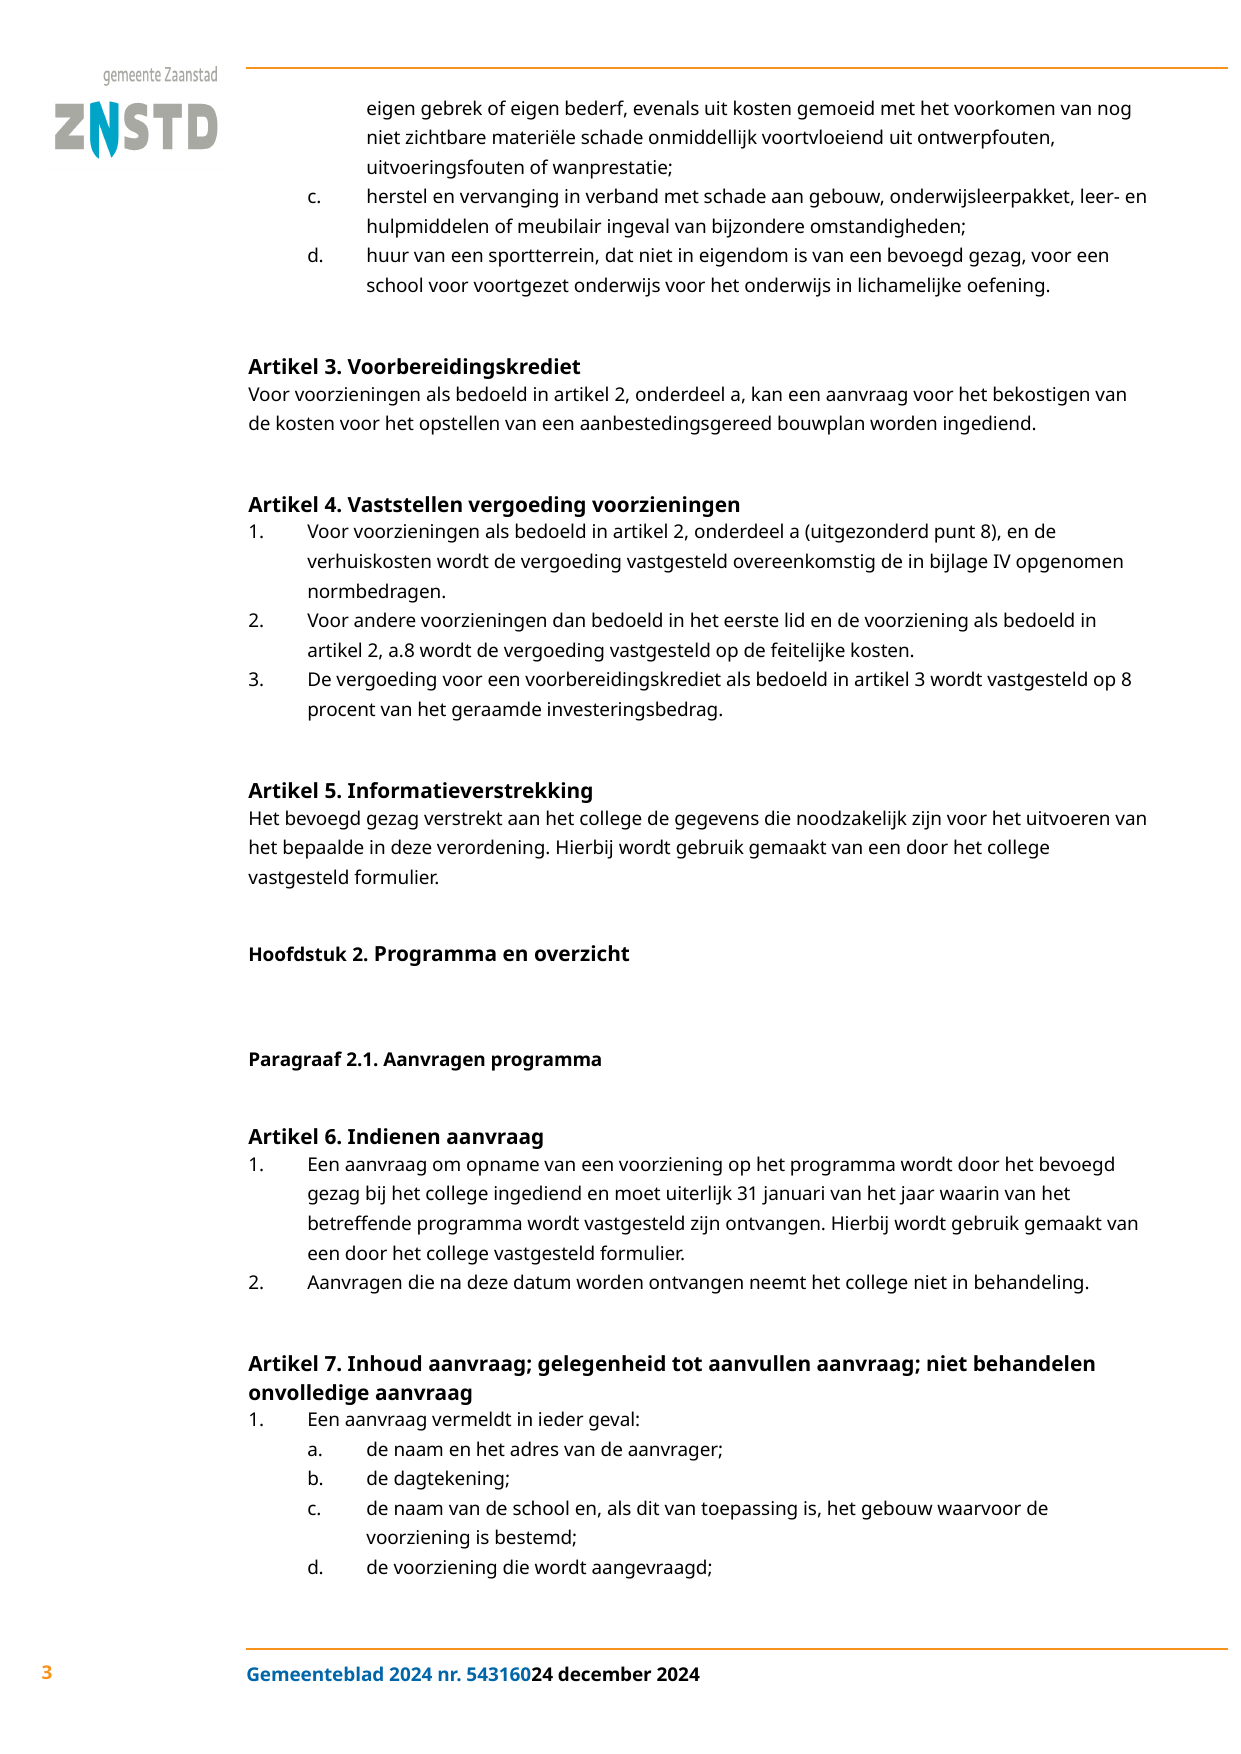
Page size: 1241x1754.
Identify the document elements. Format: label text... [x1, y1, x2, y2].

list de voorziening die wordt aangevraagd; [307, 1554, 1152, 1580]
list huur van een sportterrein, dat niet in eigendom is van een bevoegd gezag, voor een school voor voortgezet onderwijs voor het onderwijs in lichamelijke oefening. [307, 243, 1152, 298]
text Artikel 3. Voorbereidingskrediet [248, 352, 1152, 381]
list Een aanvraag om opname van een voorziening op het programma wordt door het bevoegd gezag bij het college ingediend en moet uiterlijk 31 januari van het jaar waarin van het betreffende programma wordt vastgesteld zijn ontvangen. Hierbij wordt gebruik gemaakt van een door het college vastgesteld formulier. [248, 1151, 1152, 1265]
list Voor andere voorzieningen dan bedoeld in het eerste lid en de voorziening als bedoeld in artikel 2, a.8 wordt de vergoeding vastgesteld op de feitelijke kosten. [248, 607, 1152, 663]
text Hoofdstuk 2. Programma en overzicht [248, 939, 1152, 967]
list De vergoeding voor een voorbereidingskrediet als bedoeld in artikel 3 wordt vastgesteld op 8 procent van het geraamde investeringsbedrag. [248, 667, 1152, 722]
list eigen gebrek of eigen bederf, evenals uit kosten gemoeid met het voorkomen van nog niet zichtbare materiële schade onmiddellijk voortvloeiend uit ontwerpfouten, uitvoeringsfouten of wanprestatie; [307, 95, 1152, 180]
text Artikel 7. Inhoud aanvraag; gelegenheid tot aanvullen aanvraag; niet behandelen onvolledige aanvraag [248, 1349, 1152, 1406]
list Een aanvraag vermeldt in ieder geval: [248, 1406, 1152, 1432]
text Het bevoegd gezag verstrekt aan het college de gegevens die noodzakelijk zijn voor het uitvoeren van het bepaalde in deze verordening. Hierbij wordt gebruik gemaakt van een door het college vastgesteld formulier. [248, 805, 1152, 889]
list de naam van de school en, als dit van toepassing is, het gebouw waarvoor de voorziening is bestemd; [307, 1495, 1152, 1550]
picture [41, 47, 231, 172]
text Paragraaf 2.1. Aanvragen programma [248, 1046, 1152, 1072]
list de dagtekening; [307, 1465, 1152, 1491]
list Voor voorzieningen als bedoeld in artikel 2, onderdeel a (uitgezonderd punt 8), en de verhuiskosten wordt de vergoeding vastgesteld overeenkomstig de in bijlage IV opgenomen normbedragen. [248, 519, 1152, 604]
text Voor voorzieningen als bedoeld in artikel 2, onderdeel a, kan een aanvraag voor het bekostigen van de kosten voor het opstellen van een aanbestedingsgereed bouwplan worden ingediend. [248, 381, 1152, 436]
text Artikel 6. Indienen aanvraag [248, 1122, 1152, 1151]
text Artikel 5. Informatieverstrekking [248, 776, 1152, 805]
text Artikel 4. Vaststellen vergoeding voorzieningen [248, 490, 1152, 519]
list de naam en het adres van de aanvrager; [307, 1436, 1152, 1461]
list herstel en vervanging in verband met schade aan gebouw, onderwijsleerpakket, leer- en hulpmiddelen of meubilair ingeval van bijzondere omstandigheden; [307, 183, 1152, 239]
list Aanvragen die na deze datum worden ontvangen neemt het college niet in behandeling. [248, 1269, 1152, 1295]
